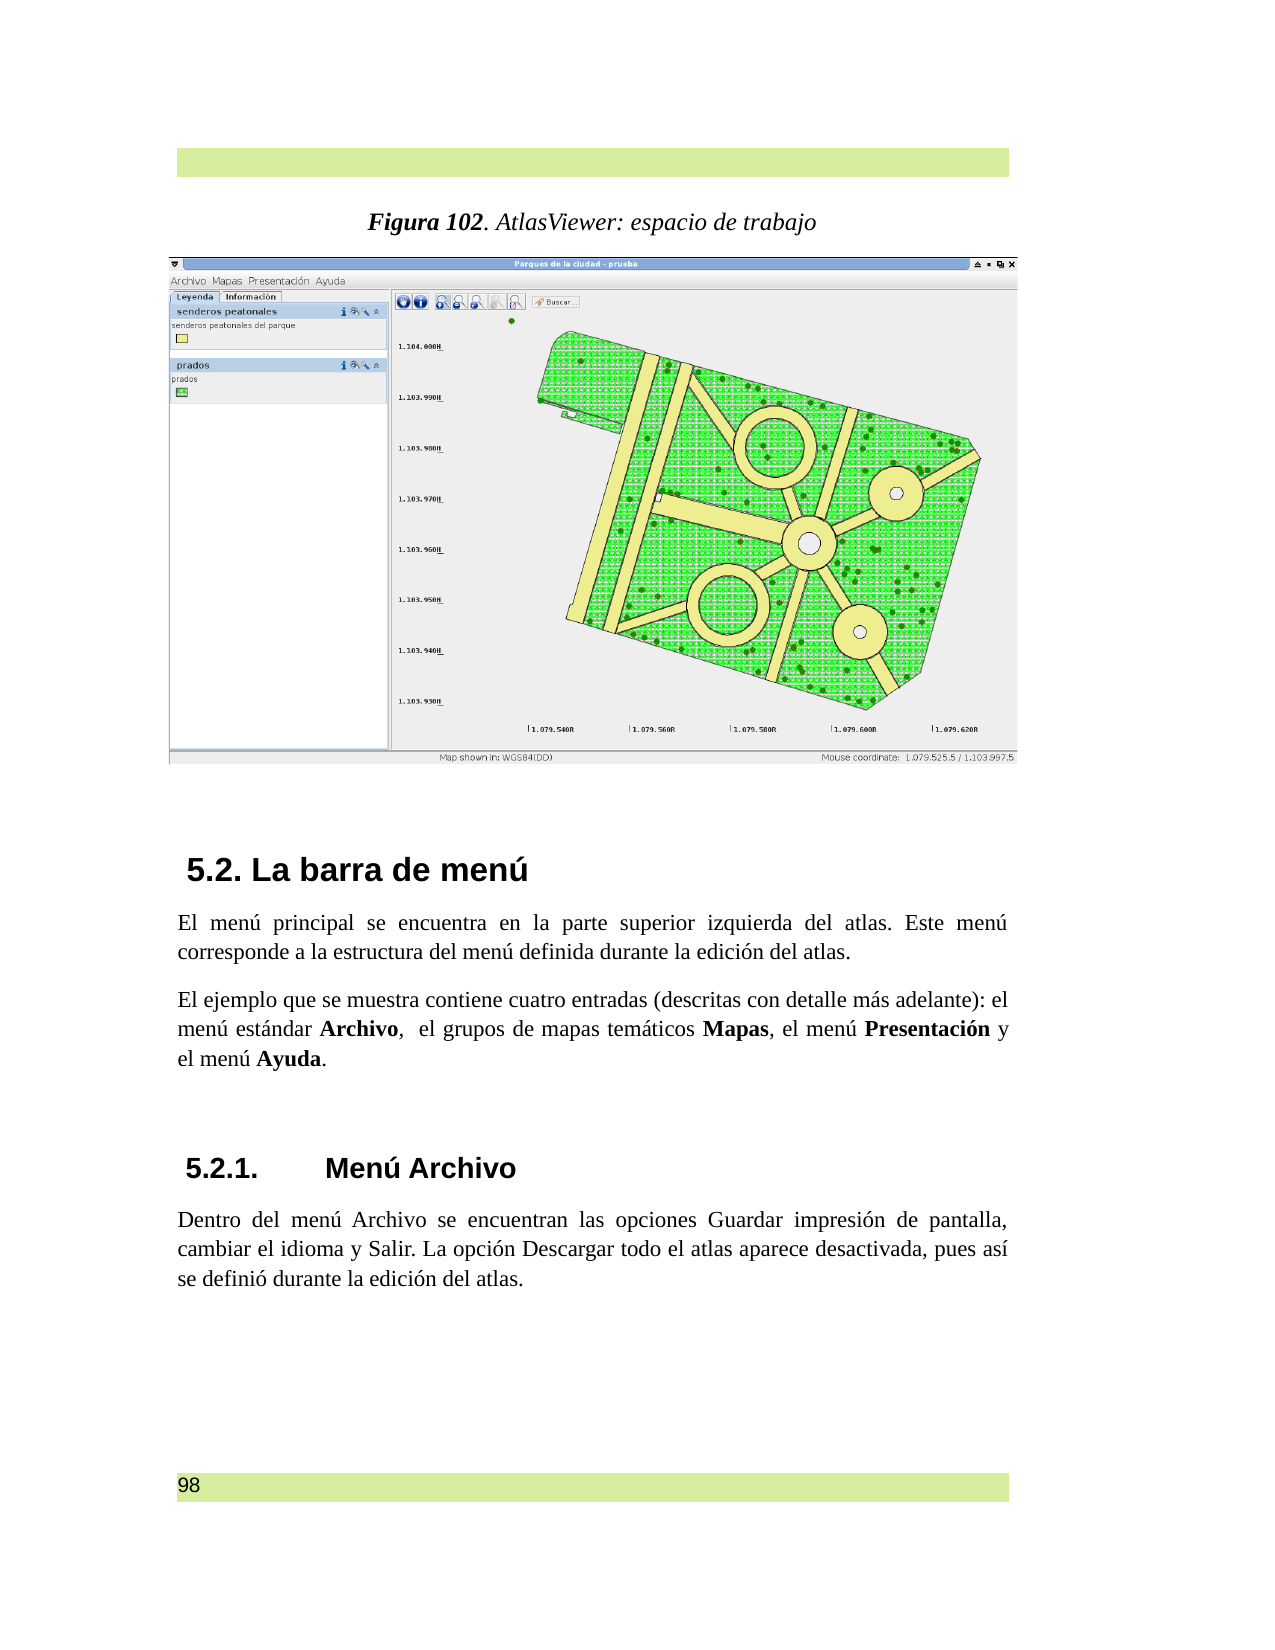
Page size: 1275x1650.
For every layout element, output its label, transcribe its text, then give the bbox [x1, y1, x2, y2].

text Dentro del menú Archivo se encuentran las opciones Guardar impresión de pantalla, cambiar el idioma y Salir. La opción Descargar todo el atlas aparece desactivada, pues así se definió durante la edición del atlas. [177, 1203, 1009, 1292]
text El menú principal se encuentra en la parte superior izquierda del atlas. Este menú corresponde a la estructura del menú definida durante la edición del atlas. [177, 906, 1009, 965]
subtitle Menú Archivo [177, 1152, 1009, 1185]
text Figura 102. AtlasViewer: espacio de trabajo [177, 207, 1009, 236]
text El ejemplo que se muestra contiene cuatro entradas (descritas con detalle más adelante): el menú estándar Archivo, el grupos de mapas temáticos Mapas, el menú Presentación y el menú Ayuda. [177, 984, 1009, 1072]
picture [168, 257, 1018, 765]
subtitle La barra de menú [177, 850, 1009, 888]
